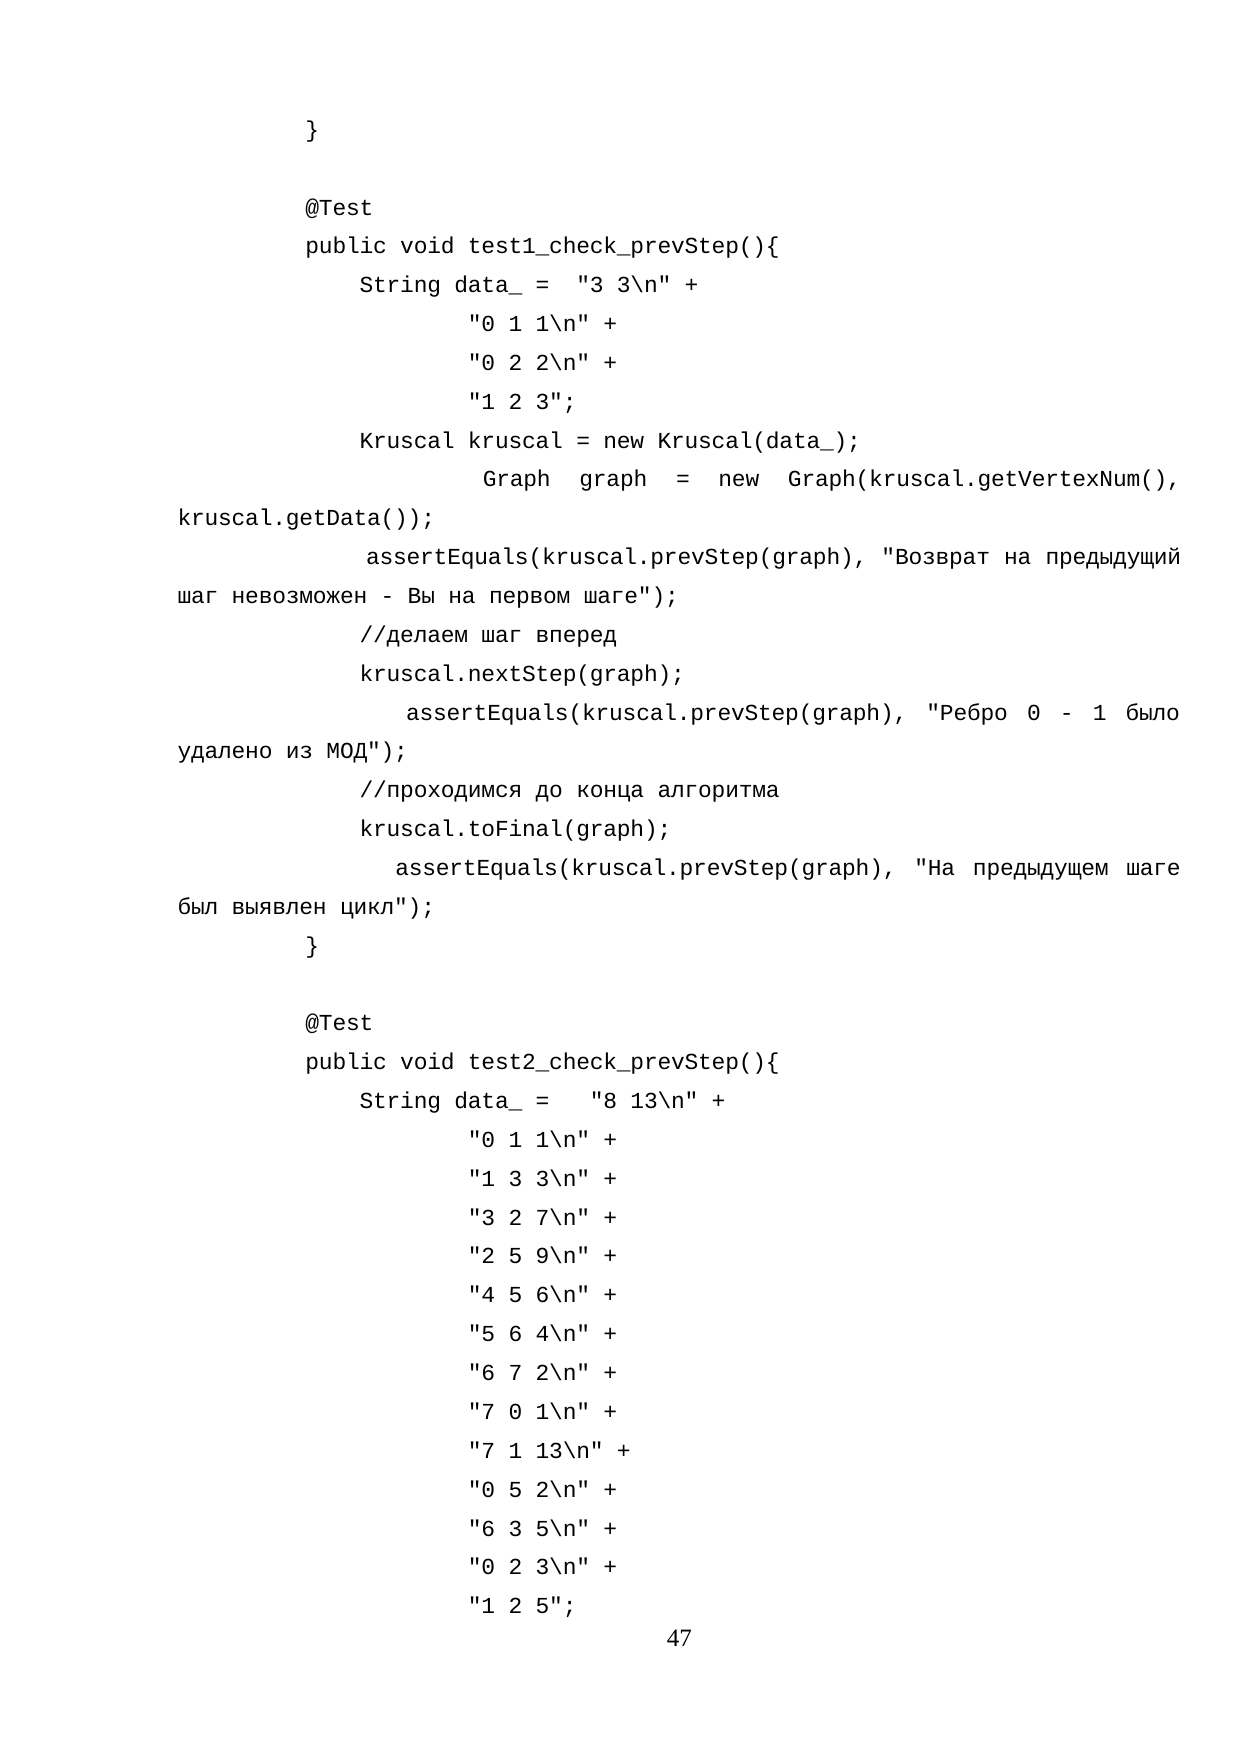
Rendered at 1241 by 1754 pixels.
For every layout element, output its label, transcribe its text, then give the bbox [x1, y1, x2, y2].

text @Test [177, 1012, 1181, 1038]
text "6 7 2\n" + [177, 1361, 1181, 1387]
text "1 2 3"; [177, 390, 1181, 416]
text Kruscal kruscal = new Kruscal(data_); [177, 429, 1181, 455]
text public void test2_check_prevStep(){ [177, 1051, 1181, 1077]
text "5 6 4\n" + [177, 1323, 1181, 1348]
text "6 3 5\n" + [177, 1517, 1181, 1543]
text "3 2 7\n" + [177, 1206, 1181, 1232]
text String data_ = "8 13\n" + [177, 1089, 1181, 1115]
text "0 1 1\n" + [177, 312, 1181, 338]
text "0 2 3\n" + [177, 1556, 1181, 1582]
text public void test1_check_prevStep(){ [177, 235, 1181, 261]
text "1 3 3\n" + [177, 1167, 1181, 1193]
text //делаем шаг вперед [177, 623, 1181, 649]
text assertEquals(kruscal.prevStep(graph), "На предыдущем шаге был выявлен цикл"); [177, 856, 1181, 921]
text "2 5 9\n" + [177, 1245, 1181, 1271]
text @Test [177, 196, 1181, 222]
text } [177, 118, 1181, 144]
text //проходимся до конца алгоритма [177, 779, 1181, 804]
text String data_ = "3 3\n" + [177, 273, 1181, 299]
text "0 1 1\n" + [177, 1128, 1181, 1154]
text "7 0 1\n" + [177, 1400, 1181, 1426]
text "4 5 6\n" + [177, 1284, 1181, 1310]
text kruscal.nextStep(graph); [177, 662, 1181, 688]
text assertEquals(kruscal.prevStep(graph), "Ребро 0 - 1 было удалено из МОД"); [177, 701, 1181, 766]
text } [177, 934, 1181, 960]
text "0 5 2\n" + [177, 1478, 1181, 1504]
text Graph graph = new Graph(kruscal.getVertexNum(), kruscal.getData()); [177, 468, 1181, 533]
text "1 2 5"; [177, 1594, 1181, 1621]
text assertEquals(kruscal.prevStep(graph), "Возврат на предыдущий шаг невозможен - Вы на первом шаге"); [177, 546, 1181, 610]
text kruscal.toFinal(graph); [177, 817, 1181, 843]
text "0 2 2\n" + [177, 351, 1181, 377]
text "7 1 13\n" + [177, 1439, 1181, 1465]
